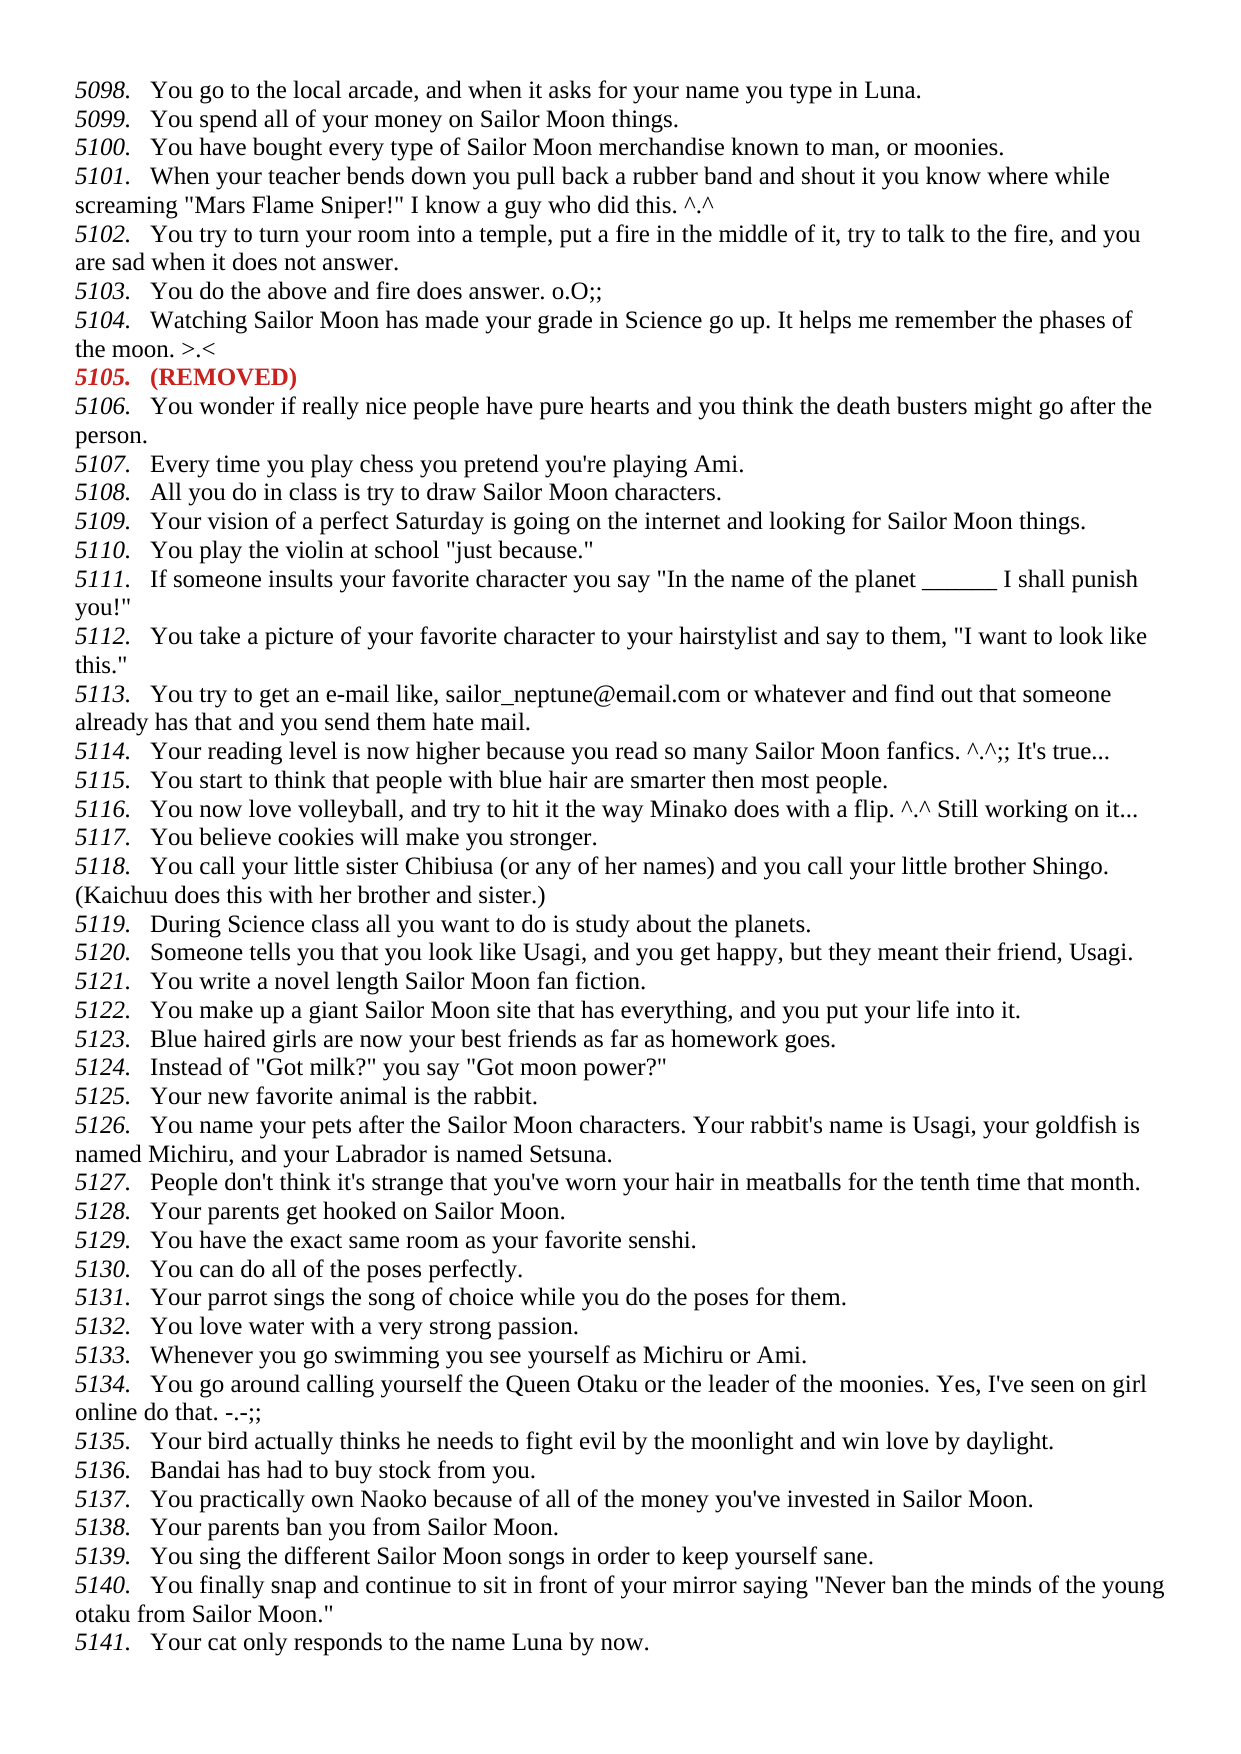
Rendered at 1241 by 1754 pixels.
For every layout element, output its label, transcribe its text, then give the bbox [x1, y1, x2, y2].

list Blue haired girls are now your best friends as far as homework goes. [75, 1024, 1165, 1052]
list You wonder if really nice people have pure hearts and you think the death busters might go after the person. [75, 391, 1165, 449]
list You make up a giant Sailor Moon site that has everything, and you put your life into it. [75, 995, 1165, 1024]
list All you do in class is try to draw Sailor Moon characters. [75, 477, 1165, 506]
list You finally snap and continue to sit in front of your mirror saying "Never ban the minds of the young otaku from Sailor Moon." [75, 1570, 1165, 1627]
list You try to turn your room into a temple, put a fire in the middle of it, try to talk to the fire, and you are sad when it does not answer. [75, 219, 1165, 276]
list Your reading level is now higher because you read so many Sailor Moon fanfics. ^.^;; It's true... [75, 736, 1165, 765]
list You have the exact same room as your favorite senshi. [75, 1225, 1165, 1254]
list You sing the different Sailor Moon songs in order to keep yourself sane. [75, 1541, 1165, 1570]
list You love water with a very strong passion. [75, 1311, 1165, 1340]
list Your new favorite animal is the rabbit. [75, 1081, 1165, 1110]
list Your parents get hooked on Sailor Moon. [75, 1196, 1165, 1225]
list You start to think that people with blue hair are smarter then most people. [75, 765, 1165, 794]
list Every time you play chess you pretend you're playing Ami. [75, 449, 1165, 477]
list Your vision of a perfect Saturday is going on the internet and looking for Sailor Moon things. [75, 506, 1165, 535]
list You play the violin at school "just because." [75, 535, 1165, 564]
list You take a picture of your favorite character to your hairstylist and say to them, "I want to look like this." [75, 621, 1165, 679]
list Watching Sailor Moon has made your grade in Science go up. It helps me remember the phases of the moon. >.< [75, 305, 1165, 362]
list Your parents ban you from Sailor Moon. [75, 1512, 1165, 1541]
list You write a novel length Sailor Moon fan fiction. [75, 966, 1165, 995]
list People don't think it's strange that you've worn your hair in meatballs for the tenth time that month. [75, 1167, 1165, 1196]
list Bandai has had to buy stock from you. [75, 1455, 1165, 1484]
list (REMOVED) [75, 362, 1165, 391]
list You have bought every type of Sailor Moon merchandise known to man, or moonies. [75, 132, 1165, 161]
list During Science class all you want to do is study about the planets. [75, 909, 1165, 937]
list Your parrot sings the song of choice while you do the poses for them. [75, 1282, 1165, 1311]
list You believe cookies will make you stronger. [75, 822, 1165, 851]
list You call your little sister Chibiusa (or any of her names) and you call your little brother Shingo. (Kaichuu does this with her brother and sister.) [75, 851, 1165, 909]
list You try to get an e-mail like, sailor_neptune@email.com or whatever and find out that someone already has that and you send them hate mail. [75, 679, 1165, 736]
list Your cat only responds to the name Luna by now. [75, 1627, 1165, 1656]
list Instead of "Got milk?" you say "Got moon power?" [75, 1052, 1165, 1081]
list You do the above and fire does answer. o.O;; [75, 276, 1165, 305]
list Whenever you go swimming you see yourself as Michiru or Ami. [75, 1340, 1165, 1369]
list Someone tells you that you look like Usagi, and you get happy, but they meant their friend, Usagi. [75, 937, 1165, 966]
list You can do all of the poses perfectly. [75, 1254, 1165, 1282]
list You go to the local arcade, and when it asks for your name you type in Luna. [75, 75, 1165, 104]
list If someone insults your favorite character you say "In the name of the planet ______ I shall punish you!" [75, 564, 1165, 621]
list You go around calling yourself the Queen Otaku or the leader of the moonies. Yes, I've seen on girl online do that. -.-;; [75, 1369, 1165, 1426]
list You spend all of your money on Sailor Moon things. [75, 104, 1165, 132]
list Your bird actually thinks he needs to fight evil by the moonlight and win love by daylight. [75, 1426, 1165, 1455]
list You name your pets after the Sailor Moon characters. Your rabbit's name is Usagi, your goldfish is named Michiru, and your Labrador is named Setsuna. [75, 1110, 1165, 1167]
list You practically own Naoko because of all of the money you've invested in Sailor Moon. [75, 1484, 1165, 1512]
list You now love volleyball, and try to hit it the way Minako does with a flip. ^.^ Still working on it... [75, 794, 1165, 822]
list When your teacher bends down you pull back a rubber band and shout it you know where while screaming "Mars Flame Sniper!" I know a guy who did this. ^.^ [75, 161, 1165, 219]
